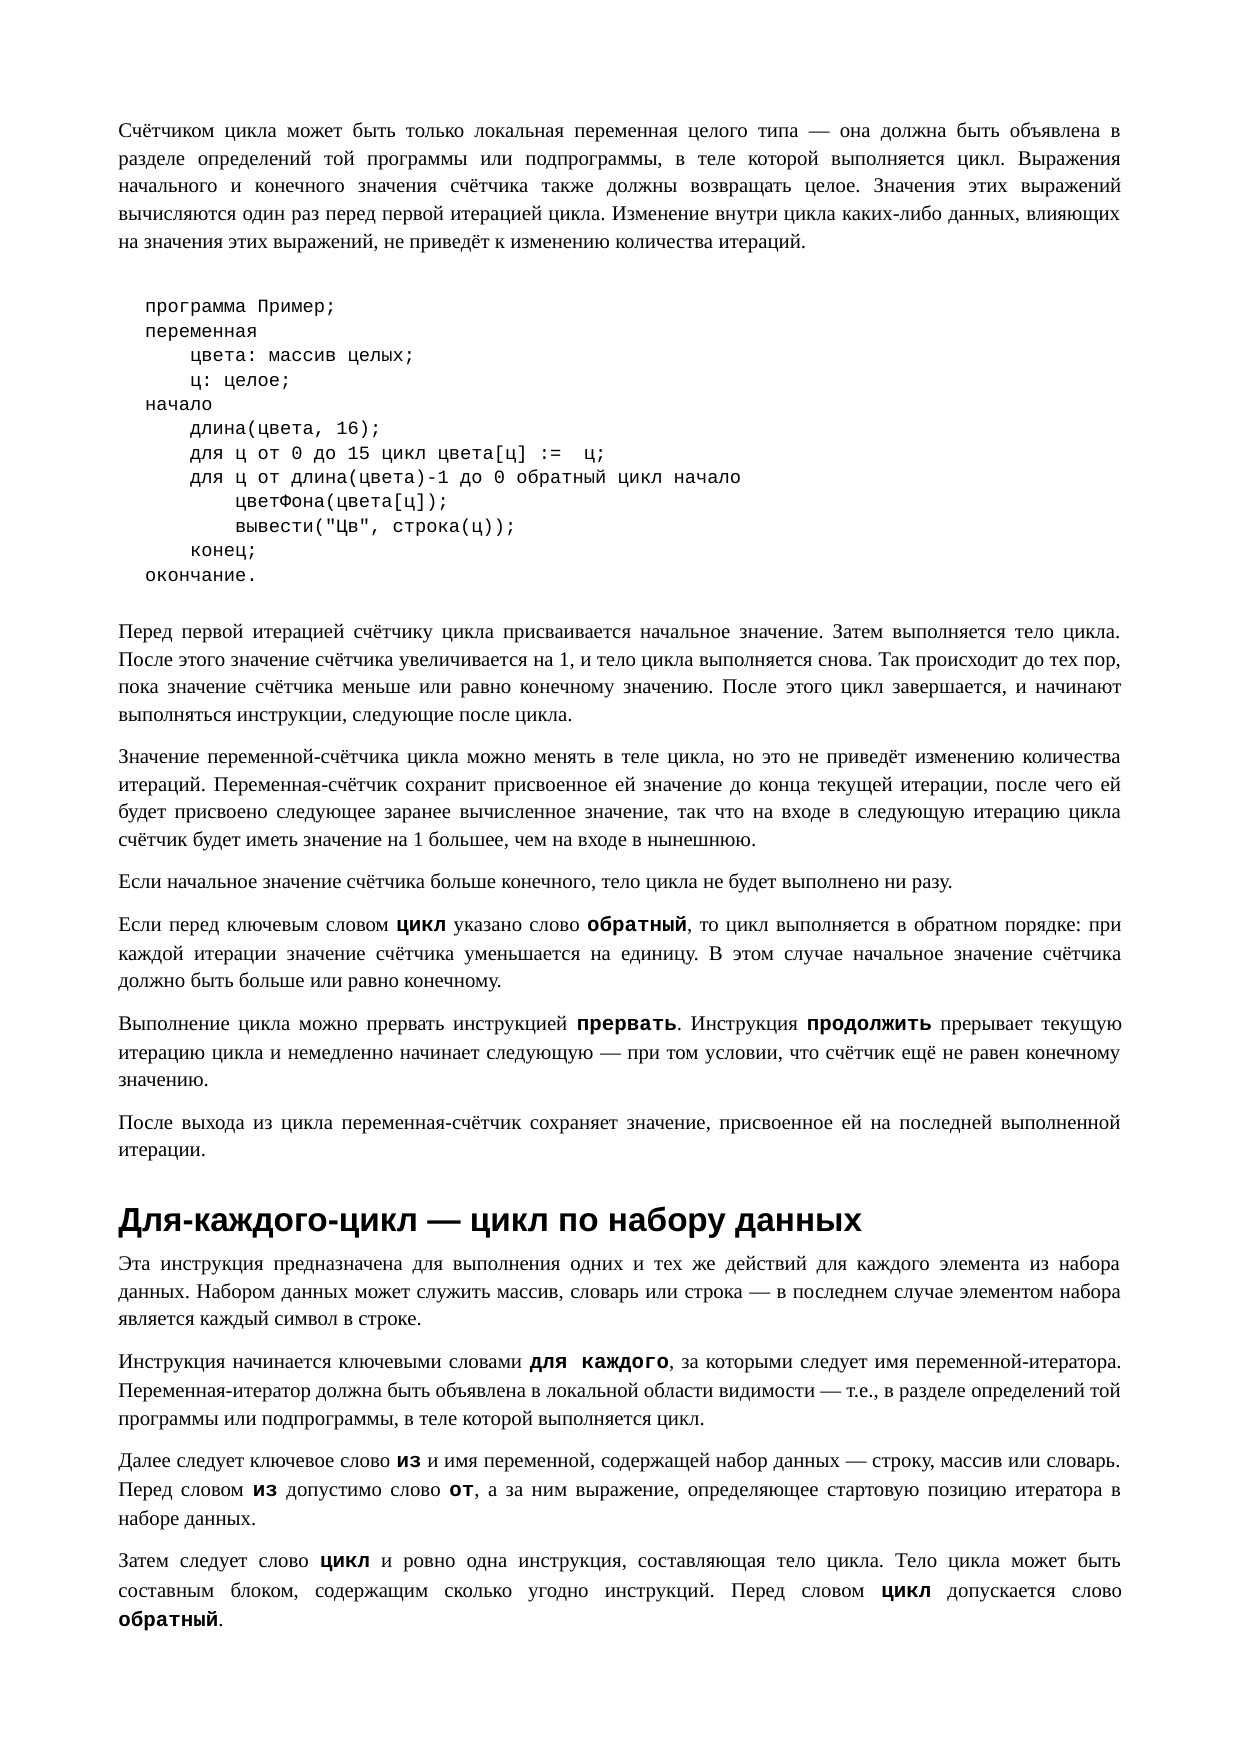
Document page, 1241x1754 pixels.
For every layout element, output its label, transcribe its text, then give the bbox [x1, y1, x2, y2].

text Счётчиком цикла может быть только локальная переменная целого типа — она должна быть объявлена в разделе определений той программы или подпрограммы, в теле которой выполняется цикл. Выражения начального и конечного значения счётчика также должны возвращать целое. Значения этих выражений вычисляются один раз перед первой итерацией цикла. Изменение внутри цикла каких-либо данных, влияющих на значения этих выражений, не приведёт к изменению количества итераций. [118, 118, 1122, 253]
text Значение переменной-счётчика цикла можно менять в теле цикла, но это не приведёт изменению количества итераций. Переменная-счётчик сохранит присвоенное ей значение до конца текущей итерации, после чего ей будет присвоено следующее заранее вычисленное значение, так что на входе в следующую итерацию цикла счётчик будет иметь значение на 1 большее, чем на входе в нынешнюю. [118, 744, 1122, 851]
text Затем следует слово цикл и ровно одна инструкция, составляющая тело цикла. Тело цикла может быть составным блоком, содержащим сколько угодно инструкций. Перед словом цикл допускается слово обратный. [118, 1548, 1122, 1633]
text Если перед ключевым словом цикл указано слово обратный, то цикл выполняется в обратном порядке: при каждой итерации значение счётчика уменьшается на единицу. В этом случае начальное значение счётчика должно быть больше или равно конечному. [118, 911, 1122, 992]
text Эта инструкция предназначена для выполнения одних и тех же действий для каждого элемента из набора данных. Набором данных может служить массив, словарь или строка — в последнем случае элементом набора является каждый символ в строке. [118, 1251, 1122, 1330]
text Если начальное значение счётчика больше конечного, тело цикла не будет выполнено ни разу. [118, 869, 1122, 893]
text цветФона(цвета[ц]); вывести("Цв", строка(ц)); конец; окончание. [136, 483, 1104, 596]
text Выполнение цикла можно прервать инструкцией прервать. Инструкция продолжить прерывает текущую итерацию цикла и немедленно начинает следующую — при том условии, что счётчик ещё не равен конечному значению. [118, 1011, 1122, 1091]
text программа Пример; переменная цвета: массив целых; ц: целое; начало длина(цвета, 16); для ц от 0 до 15 цикл цвета[ц] := ц; для ц от длина(цвета)-1 до 0 обратный цикл начало [136, 288, 1104, 483]
text Далее следует ключевое слово из и имя переменной, содержащей набор данных — строку, массив или словарь. Перед словом из допустимо слово от, а за ним выражение, определяющее стартовую позицию итератора в наборе данных. [118, 1448, 1122, 1530]
text После выхода из цикла переменная-счётчик сохраняет значение, присвоенное ей на последней выполненной итерации. [118, 1109, 1122, 1161]
text Перед первой итерацией счётчику цикла присваивается начальное значение. Затем выполняется тело цикла. После этого значение счётчика увеличивается на 1, и тело цикла выполняется снова. Так происходит до тех пор, пока значение счётчика меньше или равно конечному значению. После этого цикл завершается, и начинают выполняться инструкции, следующие после цикла. [118, 619, 1122, 726]
text Инструкция начинается ключевыми словами для каждого, за которыми следует имя переменной-итератора. Переменная-итератор должна быть объявлена в локальной области видимости — т.е., в разделе определений той программы или подпрограммы, в теле которой выполняется цикл. [118, 1348, 1122, 1429]
subtitle Для-каждого-цикл — цикл по набору данных [118, 1200, 1122, 1239]
